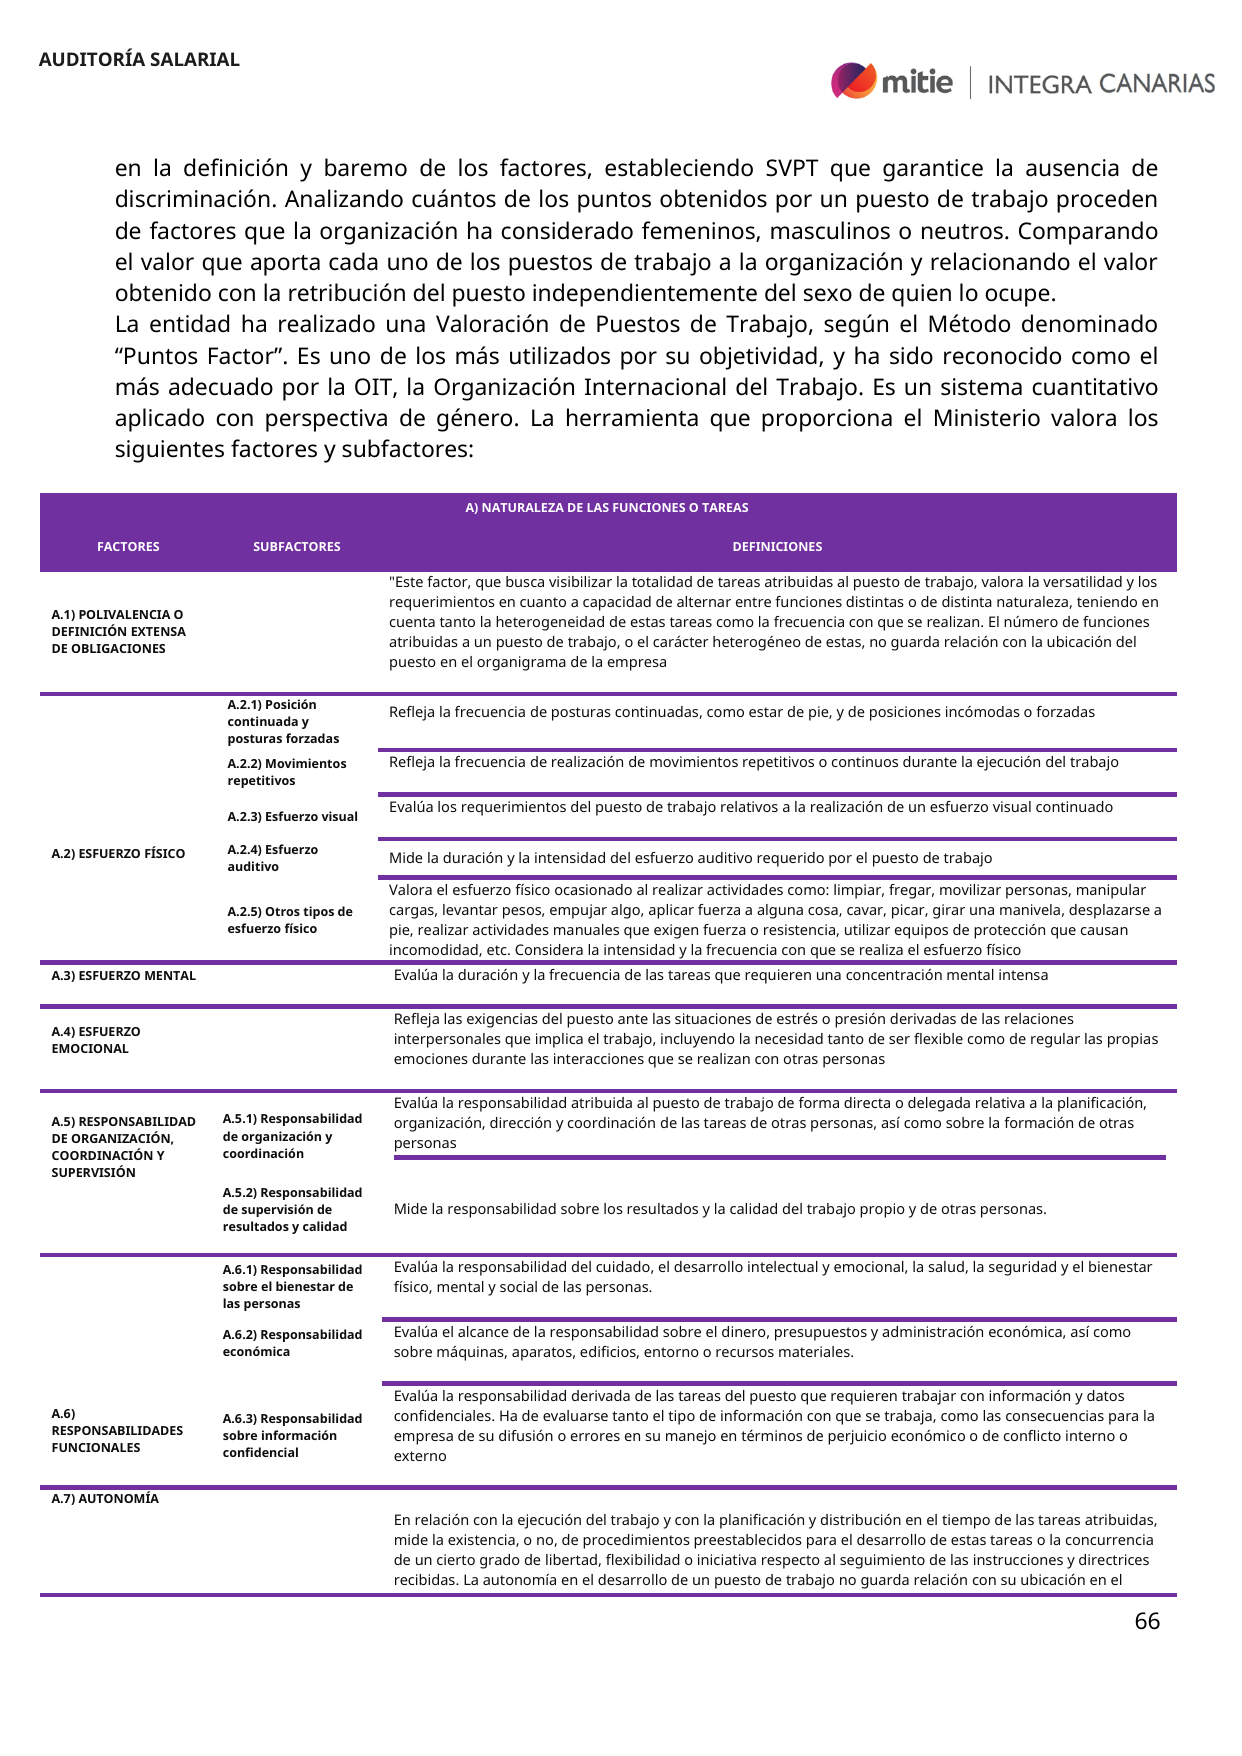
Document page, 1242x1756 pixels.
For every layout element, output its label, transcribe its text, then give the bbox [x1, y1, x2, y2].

table_cell Refleja la frecuencia de realización de movimientos repetitivos o continuos durante la ejecución del trabajo [378, 752, 1177, 792]
table_cell A.5.1) Responsabilidad de organización y coordinación [211, 1093, 382, 1179]
table_cell Mide la duración y la intensidad del esfuerzo auditivo requerido por el puesto de trabajo [378, 841, 1177, 875]
table_cell A.5) RESPONSABILIDAD DE ORGANIZACIÓN, COORDINACIÓN Y SUPERVISIÓN [40, 1093, 211, 1252]
table_cell DEFINICIONES [378, 522, 1177, 572]
table_cell A.6.2) Responsabilidad económica [211, 1317, 382, 1381]
table_cell Evalúa la responsabilidad derivada de las tareas del puesto que requieren trabajar con información y datos confidenciales. Ha de evaluarse tanto el tipo de información con que se trabaja, como las consecuencias para la empresa de su difusión o errores en su manejo en términos de perjuicio económico o de conflicto interno o externo [382, 1386, 1177, 1485]
text La entidad ha realizado una Valoración de Puestos de Trabajo, según el Método denominado “Puntos Factor”. Es uno de los más utilizados por su objetividad, y ha sido reconocido como el más adecuado por la OIT, la Organización Internacional del Trabajo. Es un sistema cuantitativo aplicado con perspectiva de género. La herramienta que proporciona el Ministerio valora los siguientes factores y subfactores: [114, 308, 1160, 464]
table_cell En relación con la ejecución del trabajo y con la planificación y distribución en el tiempo de las tareas atribuidas, mide la existencia, o no, de procedimientos preestablecidos para el desarrollo de estas tareas o la concurrencia de un cierto grado de libertad, flexibilidad o iniciativa respecto al seguimiento de las instrucciones y directrices recibidas. La autonomía en el desarrollo de un puesto de trabajo no guarda relación con su ubicación en el [382, 1490, 1177, 1593]
table_cell Evalúa la responsabilidad atribuida al puesto de trabajo de forma directa o delegada relativa a la planificación, organización, dirección y coordinación de las tareas de otras personas, así como sobre la formación de otras personas [382, 1093, 1177, 1179]
table_cell Mide la responsabilidad sobre los resultados y la calidad del trabajo propio y de otras personas. [382, 1180, 1177, 1252]
table_cell [216, 572, 378, 692]
table_cell FACTORES [40, 522, 216, 572]
table_cell [211, 1009, 382, 1088]
table_cell A.3) ESFUERZO MENTAL [40, 965, 211, 1004]
table_cell A.6) RESPONSABILIDADES FUNCIONALES [40, 1257, 211, 1485]
table_cell A.2.4) Esfuerzo auditivo [216, 837, 378, 875]
table_cell [211, 1490, 382, 1593]
table_cell Evalúa la responsabilidad del cuidado, el desarrollo intelectual y emocional, la salud, la seguridad y el bienestar físico, mental y social de las personas. [382, 1257, 1177, 1317]
table_cell A.2.2) Movimientos repetitivos [216, 748, 378, 792]
table_cell A.6.3) Responsabilidad sobre información confidencial [211, 1381, 382, 1485]
table_cell Refleja las exigencias del puesto ante las situaciones de estrés o presión derivadas de las relaciones interpersonales que implica el trabajo, incluyendo la necesidad tanto de ser flexible como de regular las propias emociones durante las interacciones que se realizan con otras personas [382, 1009, 1177, 1088]
table_cell A.7) AUTONOMÍA [40, 1490, 211, 1593]
table_cell Evalúa la duración y la frecuencia de las tareas que requieren una concentración mental intensa [382, 965, 1177, 1004]
table_cell A.2.3) Esfuerzo visual [216, 792, 378, 837]
table_cell A.5.2) Responsabilidad de supervisión de resultados y calidad [211, 1180, 382, 1252]
table_cell Valora el esfuerzo físico ocasionado al realizar actividades como: limpiar, fregar, movilizar personas, manipular cargas, levantar pesos, empujar algo, aplicar fuerza a alguna cosa, cavar, picar, girar una manivela, desplazarse a pie, realizar actividades manuales que exigen fuerza o resistencia, utilizar equipos de protección que causan incomodidad, etc. Considera la intensidad y la frecuencia con que se realiza el esfuerzo físico [378, 880, 1177, 960]
table_cell "Este factor, que busca visibilizar la totalidad de tareas atribuidas al puesto de trabajo, valora la versatilidad y los requerimientos en cuanto a capacidad de alternar entre funciones distintas o de distinta naturaleza, teniendo en cuenta tanto la heterogeneidad de estas tareas como la frecuencia con que se realizan. El número de funciones atribuidas a un puesto de trabajo, o el carácter heterogéneo de estas, no guarda relación con la ubicación del puesto en el organigrama de la empresa [378, 572, 1177, 692]
table_header A) NATURALEZA DE LAS FUNCIONES O TAREAS [40, 493, 1177, 522]
table_cell SUBFACTORES [216, 522, 378, 572]
table_cell A.2) ESFUERZO FÍSICO [40, 696, 216, 960]
table_cell Evalúa los requerimientos del puesto de trabajo relativos a la realización de un esfuerzo visual continuado [378, 797, 1177, 837]
text en la definición y baremo de los factores, estableciendo SVPT que garantice la ausencia de discriminación. Analizando cuántos de los puntos obtenidos por un puesto de trabajo proceden de factores que la organización ha considerado femeninos, masculinos o neutros. Comparando el valor que aporta cada uno de los puestos de trabajo a la organización y relacionando el valor obtenido con la retribución del puesto independientemente del sexo de quien lo ocupe. [114, 152, 1160, 308]
table_cell A.6.1) Responsabilidad sobre el bienestar de las personas [211, 1257, 382, 1317]
table_cell A.2.1) Posición continuada y posturas forzadas [216, 696, 378, 748]
table_cell [211, 965, 382, 1004]
table_cell Refleja la frecuencia de posturas continuadas, como estar de pie, y de posiciones incómodas o forzadas [378, 696, 1177, 748]
table_cell A.2.5) Otros tipos de esfuerzo físico [216, 875, 378, 960]
table_cell A.1) POLIVALENCIA O DEFINICIÓN EXTENSA DE OBLIGACIONES [40, 572, 216, 692]
table_cell A.4) ESFUERZO EMOCIONAL [40, 1009, 211, 1088]
table_cell Evalúa el alcance de la responsabilidad sobre el dinero, presupuestos y administración económica, así como sobre máquinas, aparatos, edificios, entorno o recursos materiales. [382, 1322, 1177, 1381]
